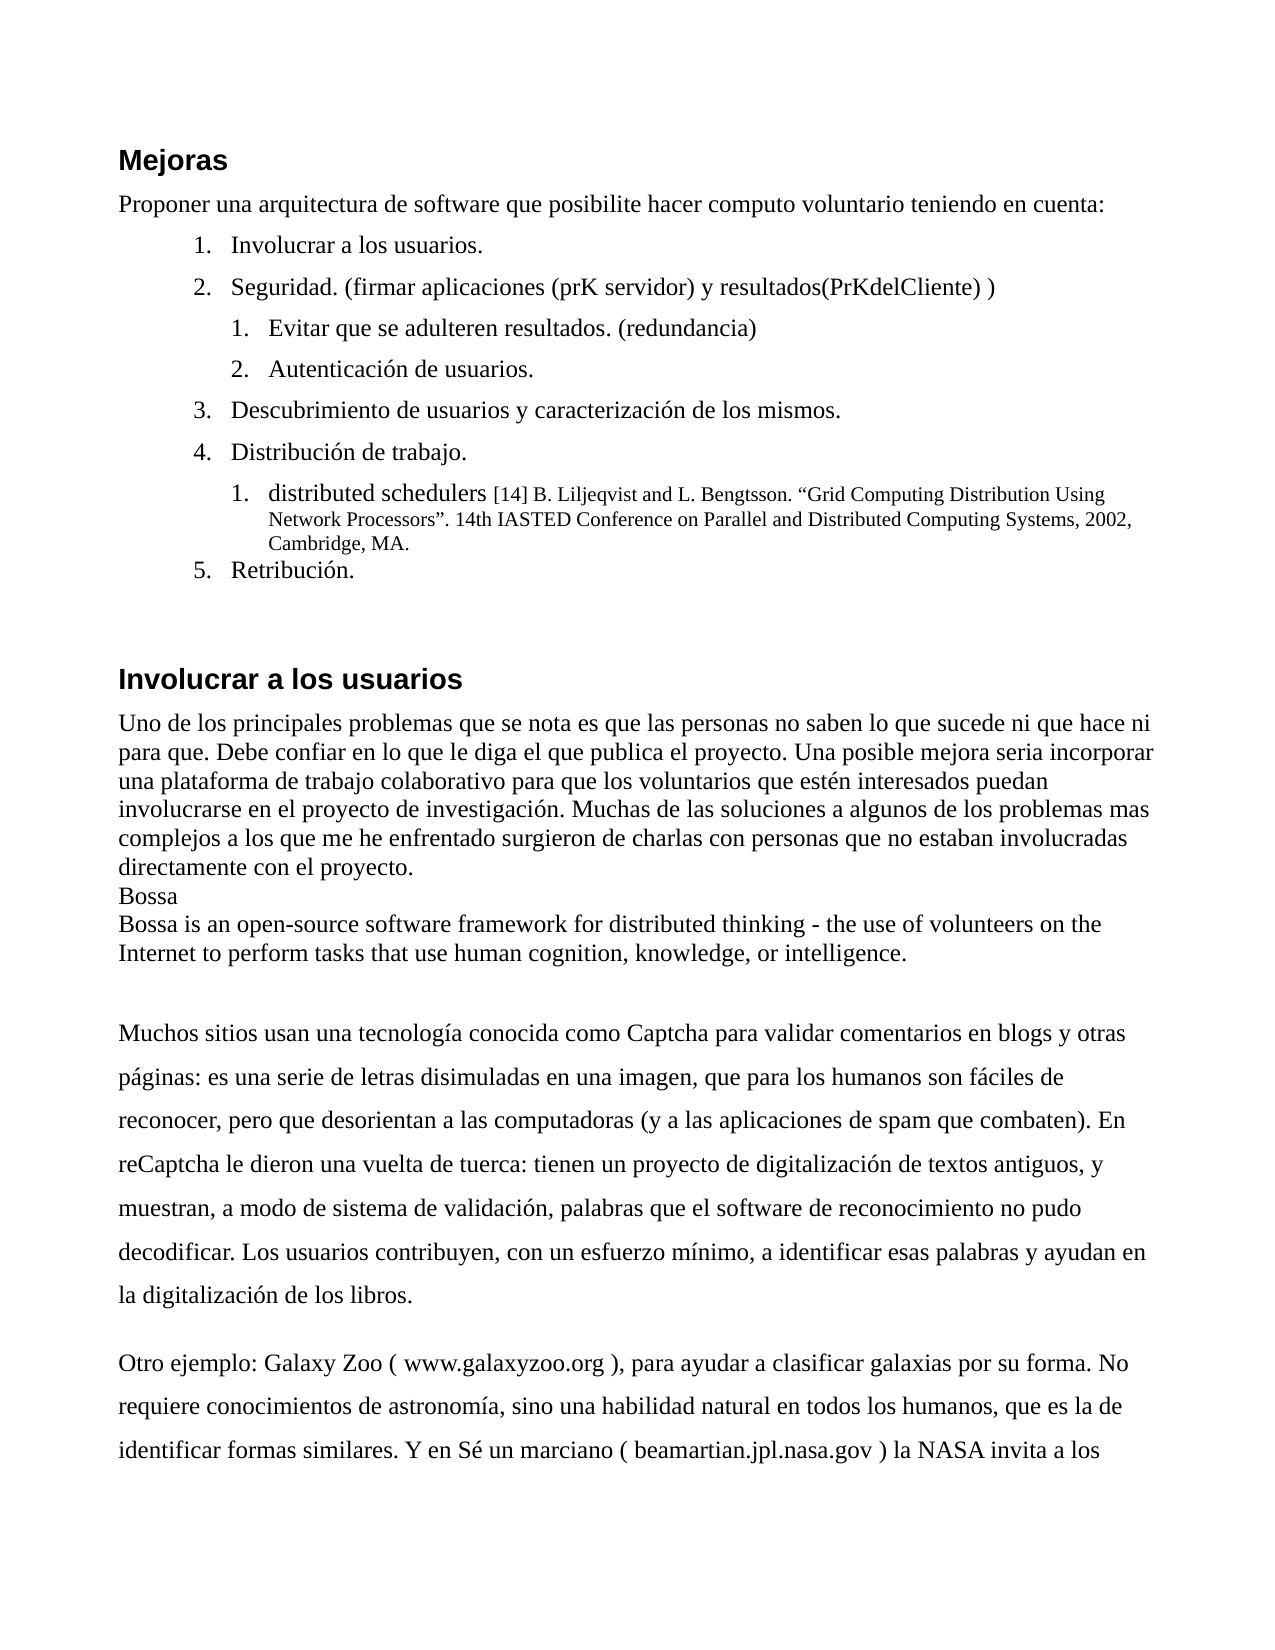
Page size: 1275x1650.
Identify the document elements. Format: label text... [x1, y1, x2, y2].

subtitle Mejoras [118, 143, 1157, 177]
text Uno de los principales problemas que se nota es que las personas no saben lo que sucede ni que hace ni para que. Debe confiar en lo que le diga el que publica el proyecto. Una posible mejora seria incorporar una plataforma de trabajo colaborativo para que los voluntarios que estén interesados puedan involucrarse en el proyecto de investigación. Muchas de las soluciones a algunos de los problemas mas complejos a los que me he enfrentado surgieron de charlas con personas que no estaban involucradas directamente con el proyecto. [118, 708, 1157, 881]
list Distribución de trabajo. [193, 437, 1157, 465]
list Evitar que se adulteren resultados. (redundancia) [231, 313, 1157, 342]
list Involucrar a los usuarios. [193, 230, 1157, 259]
list Descubrimiento de usuarios y caracterización de los mismos. [193, 395, 1157, 424]
text Muchos sitios usan una tecnología conocida como Captcha para validar comentarios en blogs y otras páginas: es una serie de letras disimuladas en una imagen, que para los humanos son fáciles de reconocer, pero que desorientan a las computadoras (y a las aplicaciones de spam que combaten). En reCaptcha le dieron una vuelta de tuerca: tienen un proyecto de digitalización de textos antiguos, y muestran, a modo de sistema de validación, palabras que el software de reconocimiento no pudo decodificar. Los usuarios contribuyen, con un esfuerzo mínimo, a identificar esas palabras y ayudan en la digitalización de los libros. [118, 1003, 1157, 1309]
text Otro ejemplo: Galaxy Zoo ( www.galaxyzoo.org ), para ayudar a clasificar galaxias por su forma. No requiere conocimientos de astronomía, sino una habilidad natural en todos los humanos, que es la de identificar formas similares. Y en Sé un marciano ( beamartian.jpl.nasa.gov ) la NASA invita a los [118, 1333, 1157, 1464]
list Seguridad. (firmar aplicaciones (prK servidor) y resultados(PrKdelCliente) ) [193, 272, 1157, 300]
list distributed schedulers [14] B. Liljeqvist and L. Bengtsson. “Grid Computing Distribution Using Network Processors”. 14th IASTED Conference on Parallel and Distributed Computing Systems, 2002, Cambridge, MA. [231, 478, 1157, 555]
text Bossa [118, 881, 1157, 909]
list Autenticación de usuarios. [231, 354, 1157, 383]
list Retribución. [193, 555, 1157, 583]
text Proponer una arquitectura de software que posibilite hacer computo voluntario teniendo en cuenta: [118, 189, 1157, 218]
text Bossa is an open-source software framework for distributed thinking - the use of volunteers on the Internet to perform tasks that use human cognition, knowledge, or intelligence. [118, 909, 1157, 967]
subtitle Involucrar a los usuarios [118, 662, 1157, 696]
